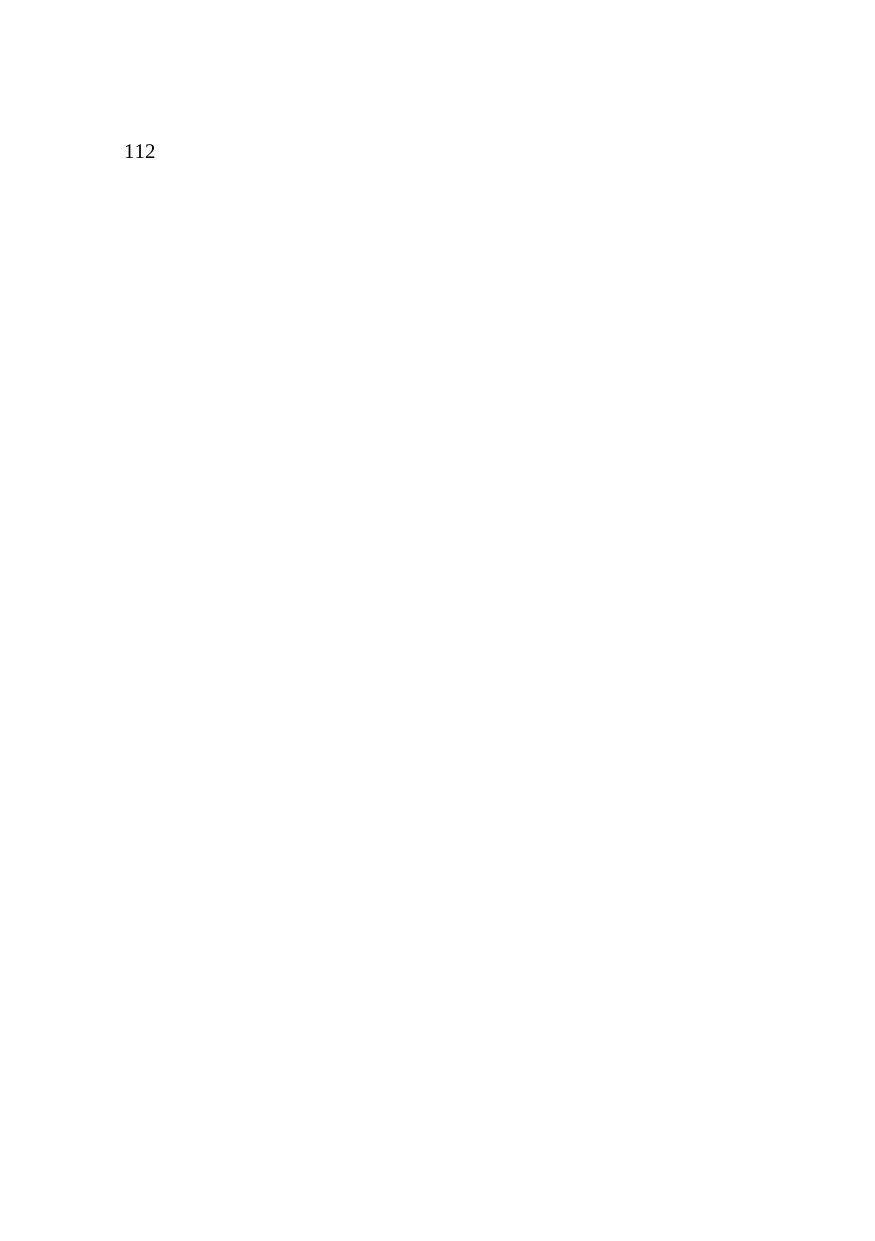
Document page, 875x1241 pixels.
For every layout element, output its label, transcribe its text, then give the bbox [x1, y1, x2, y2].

text 112 [124, 139, 791, 163]
